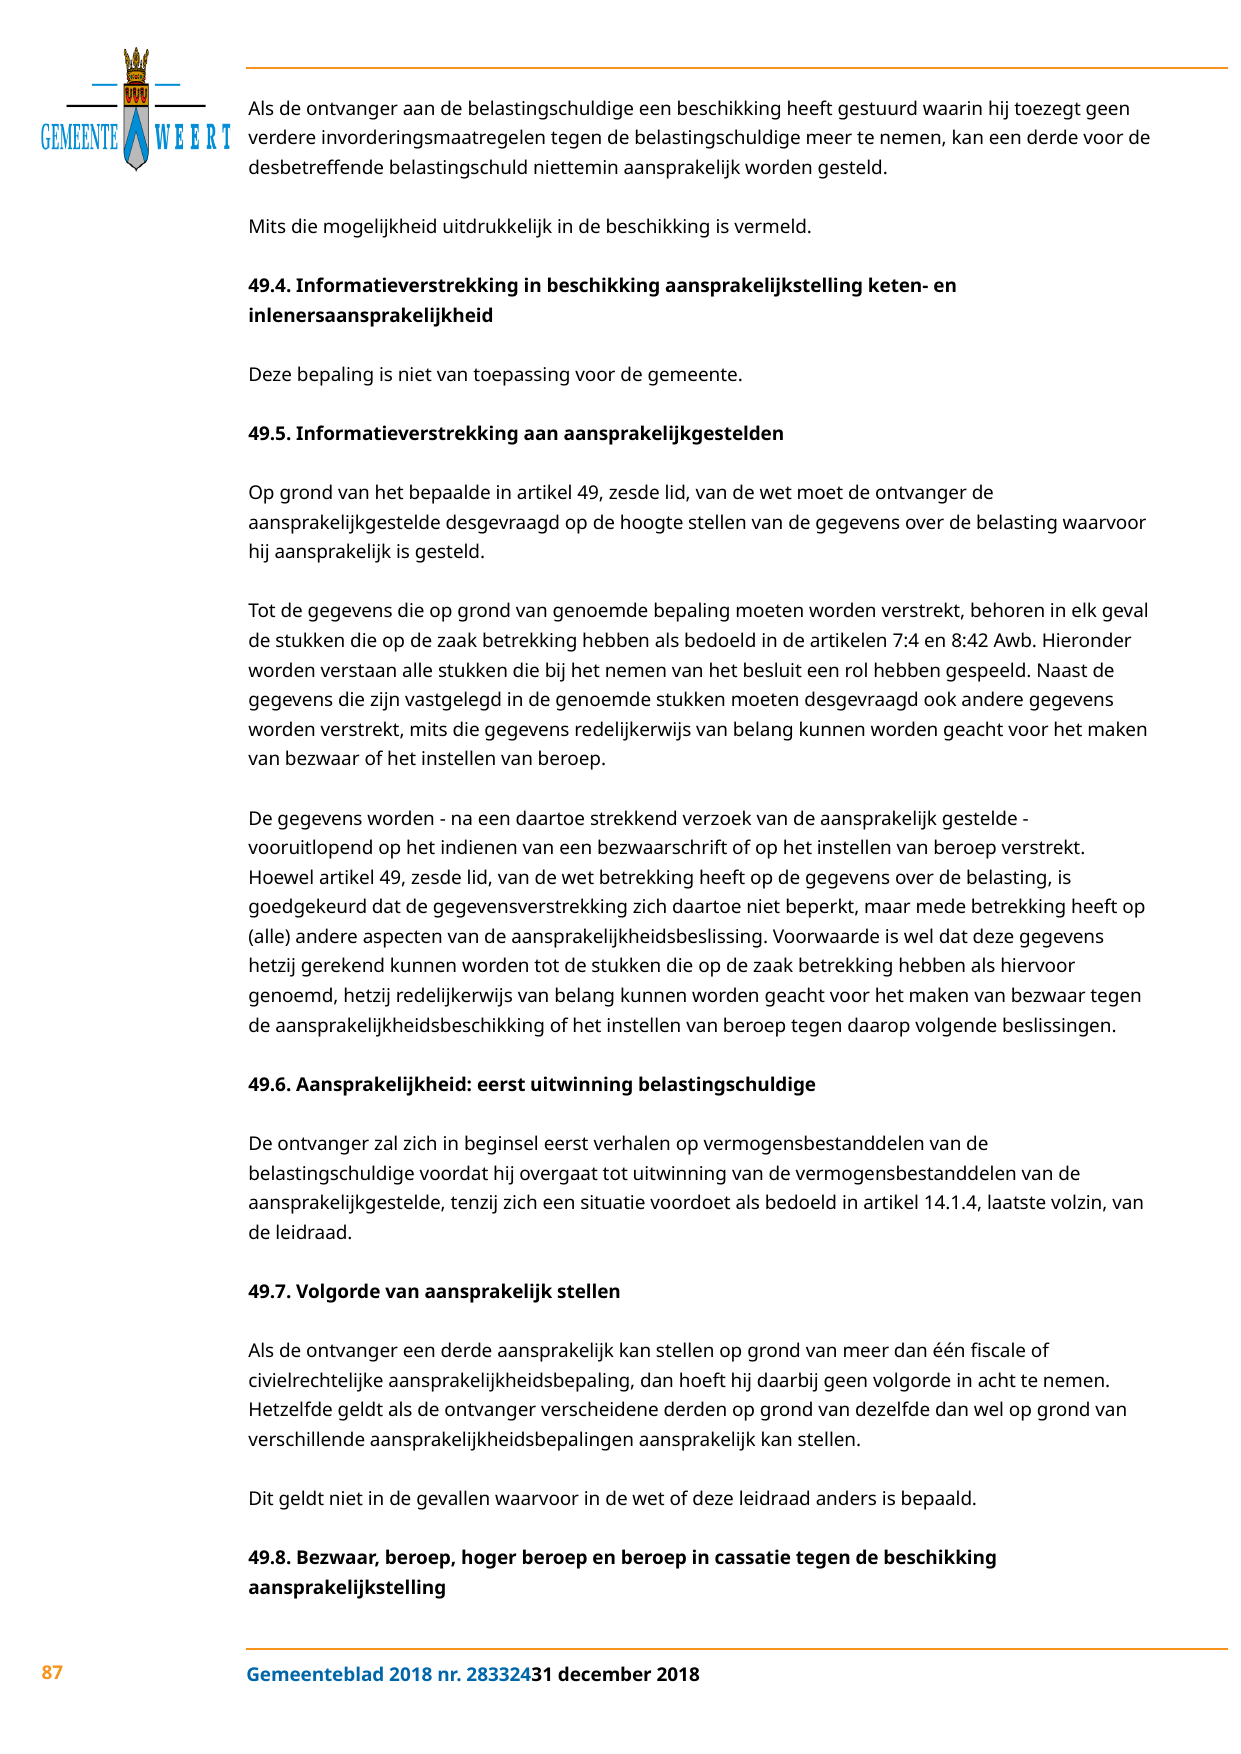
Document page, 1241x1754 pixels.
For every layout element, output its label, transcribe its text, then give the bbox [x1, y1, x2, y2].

text Op grond van het bepaalde in artikel 49, zesde lid, van de wet moet de ontvanger de aansprakelijkgestelde desgevraagd op de hoogte stellen van de gegevens over de belasting waarvoor hij aansprakelijk is gesteld. [248, 479, 1152, 564]
text Als de ontvanger aan de belastingschuldige een beschikking heeft gestuurd waarin hij toezegt geen verdere invorderingsmaatregelen tegen de belastingschuldige meer te nemen, kan een derde voor de desbetreffende belastingschuld niettemin aansprakelijk worden gesteld. [248, 95, 1152, 180]
text Mits die mogelijkheid uitdrukkelijk in de beschikking is vermeld. [248, 213, 1152, 239]
picture [41, 47, 231, 172]
text 49.7. Volgorde van aansprakelijk stellen [248, 1278, 1152, 1304]
text De ontvanger zal zich in beginsel eerst verhalen op vermogensbestanddelen van de belastingschuldige voordat hij overgaat tot uitwinning van de vermogensbestanddelen van de aansprakelijkgestelde, tenzij zich een situatie voordoet als bedoeld in artikel 14.1.4, laatste volzin, van de leidraad. [248, 1130, 1152, 1245]
text De gegevens worden - na een daartoe strekkend verzoek van de aansprakelijk gestelde - vooruitlopend op het indienen van een bezwaarschrift of op het instellen van beroep verstrekt. [248, 805, 1152, 860]
text 49.4. Informatieverstrekking in beschikking aansprakelijkstelling keten- en inlenersaansprakelijkheid [248, 272, 1152, 328]
text Deze bepaling is niet van toepassing voor de gemeente. [248, 361, 1152, 387]
text Als de ontvanger een derde aansprakelijk kan stellen op grond van meer dan één fiscale of civielrechtelijke aansprakelijkheidsbepaling, dan hoeft hij daarbij geen volgorde in acht te nemen. Hetzelfde geldt als de ontvanger verscheidene derden op grond van dezelfde dan wel op grond van verschillende aansprakelijkheidsbepalingen aansprakelijk kan stellen. [248, 1337, 1152, 1452]
text Dit geldt niet in de gevallen waarvoor in de wet of deze leidraad anders is bepaald. [248, 1485, 1152, 1511]
text Tot de gegevens die op grond van genoemde bepaling moeten worden verstrekt, behoren in elk geval de stukken die op de zaak betrekking hebben als bedoeld in de artikelen 7:4 en 8:42 Awb. Hieronder worden verstaan alle stukken die bij het nemen van het besluit een rol hebben gespeeld. Naast de gegevens die zijn vastgelegd in de genoemde stukken moeten desgevraagd ook andere gegevens worden verstrekt, mits die gegevens redelijkerwijs van belang kunnen worden geacht voor het maken van bezwaar of het instellen van beroep. [248, 598, 1152, 771]
text 49.5. Informatieverstrekking aan aansprakelijkgestelden [248, 420, 1152, 446]
text 49.8. Bezwaar, beroep, hoger beroep en beroep in cassatie tegen de beschikking aansprakelijkstelling [248, 1544, 1152, 1600]
text Hoewel artikel 49, zesde lid, van de wet betrekking heeft op de gegevens over de belasting, is goedgekeurd dat de gegevensverstrekking zich daartoe niet beperkt, maar mede betrekking heeft op (alle) andere aspecten van de aansprakelijkheidsbeslissing. Voorwaarde is wel dat deze gegevens hetzij gerekend kunnen worden tot de stukken die op de zaak betrekking hebben als hiervoor genoemd, hetzij redelijkerwijs van belang kunnen worden geacht voor het maken van bezwaar tegen de aansprakelijkheidsbeschikking of het instellen van beroep tegen daarop volgende beslissingen. [248, 864, 1152, 1038]
text 49.6. Aansprakelijkheid: eerst uitwinning belastingschuldige [248, 1071, 1152, 1097]
